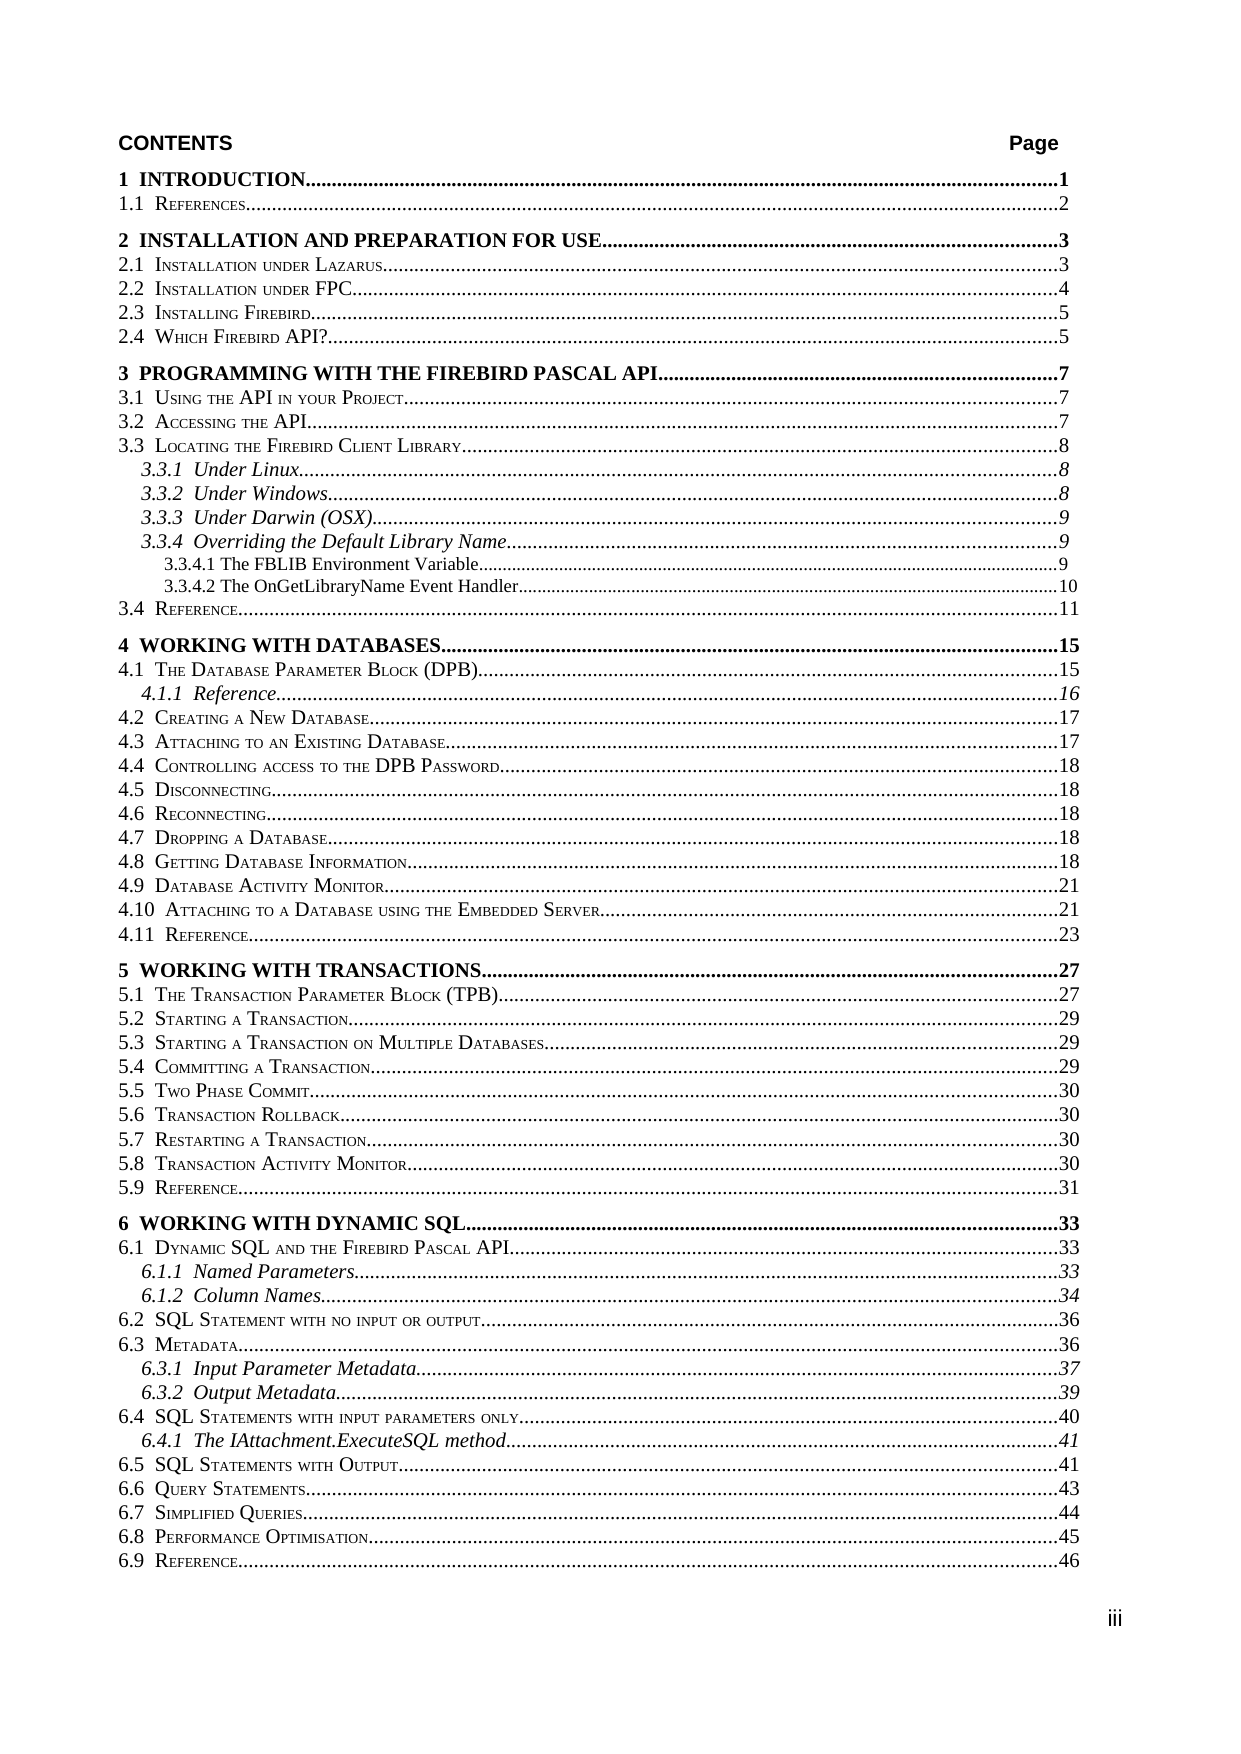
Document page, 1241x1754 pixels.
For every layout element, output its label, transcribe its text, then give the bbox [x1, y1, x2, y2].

text 1.1 References 2 [118, 191, 1122, 215]
text 3.3.4.2 The OnGetLibraryName Event Handler 10 [164, 574, 1122, 596]
text 3.3.4 Overriding the Default Library Name 9 [141, 529, 1122, 553]
text 1 Introduction 1 [118, 167, 1122, 191]
text 5.1 The Transaction Parameter Block (TPB) 27 [118, 982, 1122, 1006]
text 5.9 Reference 31 [118, 1174, 1122, 1199]
text 2.2 Installation under FPC 4 [118, 276, 1122, 300]
text 4 Working with Databases 15 [118, 633, 1122, 657]
text 5 Working with Transactions 27 [118, 958, 1122, 982]
text 5.3 Starting a Transaction on Multiple Databases 29 [118, 1030, 1122, 1054]
text 6.4 SQL Statements with input parameters only 40 [118, 1404, 1122, 1428]
text 6.7 Simplified Queries 44 [118, 1500, 1122, 1524]
text 6.3.2 Output Metadata 39 [141, 1379, 1122, 1404]
text 4.8 Getting Database Information 18 [118, 849, 1122, 873]
text 4.5 Disconnecting 18 [118, 777, 1122, 801]
text CONTENTS Page [118, 131, 1122, 154]
text 6.8 Performance Optimisation 45 [118, 1524, 1122, 1548]
text 3 Programming with the Firebird Pascal API 7 [118, 361, 1122, 384]
text 6.1 Dynamic SQL and the Firebird Pascal API 33 [118, 1235, 1122, 1259]
text 3.3.4.1 The FBLIB Environment Variable 9 [164, 553, 1122, 574]
text 6.1.1 Named Parameters 33 [141, 1259, 1122, 1283]
text 5.8 Transaction Activity Monitor 30 [118, 1151, 1122, 1174]
text 2.3 Installing Firebird 5 [118, 300, 1122, 324]
text 6.5 SQL Statements with Output 41 [118, 1452, 1122, 1476]
text 6.4.1 The IAttachment.ExecuteSQL method 41 [141, 1428, 1122, 1452]
text 3.3.2 Under Windows 8 [141, 481, 1122, 505]
text 6.3.1 Input Parameter Metadata 37 [141, 1356, 1122, 1379]
text 6.1.2 Column Names 34 [141, 1283, 1122, 1307]
text 4.7 Dropping a Database 18 [118, 825, 1122, 849]
text 4.9 Database Activity Monitor 21 [118, 873, 1122, 897]
text 5.7 Restarting a Transaction 30 [118, 1126, 1122, 1151]
text 5.2 Starting a Transaction 29 [118, 1006, 1122, 1030]
text 6.6 Query Statements 43 [118, 1476, 1122, 1500]
text 3.3.1 Under Linux 8 [141, 457, 1122, 481]
text 6.3 Metadata 36 [118, 1331, 1122, 1356]
text 5.5 Two Phase Commit 30 [118, 1078, 1122, 1102]
text 2.1 Installation under Lazarus 3 [118, 252, 1122, 276]
text 4.10 Attaching to a Database using the Embedded Server 21 [118, 897, 1122, 921]
text 3.1 Using the API in your Project 7 [118, 384, 1122, 409]
text 4.3 Attaching to an Existing Database 17 [118, 729, 1122, 753]
text 4.11 Reference 23 [118, 921, 1122, 946]
text 2 Installation and Preparation for Use 3 [118, 228, 1122, 252]
text 5.6 Transaction Rollback 30 [118, 1102, 1122, 1126]
text 6.9 Reference 46 [118, 1548, 1122, 1572]
text 6.2 SQL Statement with no input or output 36 [118, 1307, 1122, 1331]
text 3.2 Accessing the API 7 [118, 409, 1122, 433]
text 4.1.1 Reference 16 [141, 681, 1122, 705]
text 4.2 Creating a New Database 17 [118, 705, 1122, 729]
text 4.1 The Database Parameter Block (DPB) 15 [118, 657, 1122, 681]
text 6 Working with Dynamic SQL 33 [118, 1211, 1122, 1235]
text 2.4 Which Firebird API? 5 [118, 324, 1122, 348]
text 5.4 Committing a Transaction 29 [118, 1054, 1122, 1078]
text 4.6 Reconnecting 18 [118, 801, 1122, 825]
text 4.4 Controlling access to the DPB Password 18 [118, 753, 1122, 777]
text 3.3.3 Under Darwin (OSX) 9 [141, 505, 1122, 529]
text 3.4 Reference 11 [118, 596, 1122, 620]
text 3.3 Locating the Firebird Client Library 8 [118, 433, 1122, 457]
